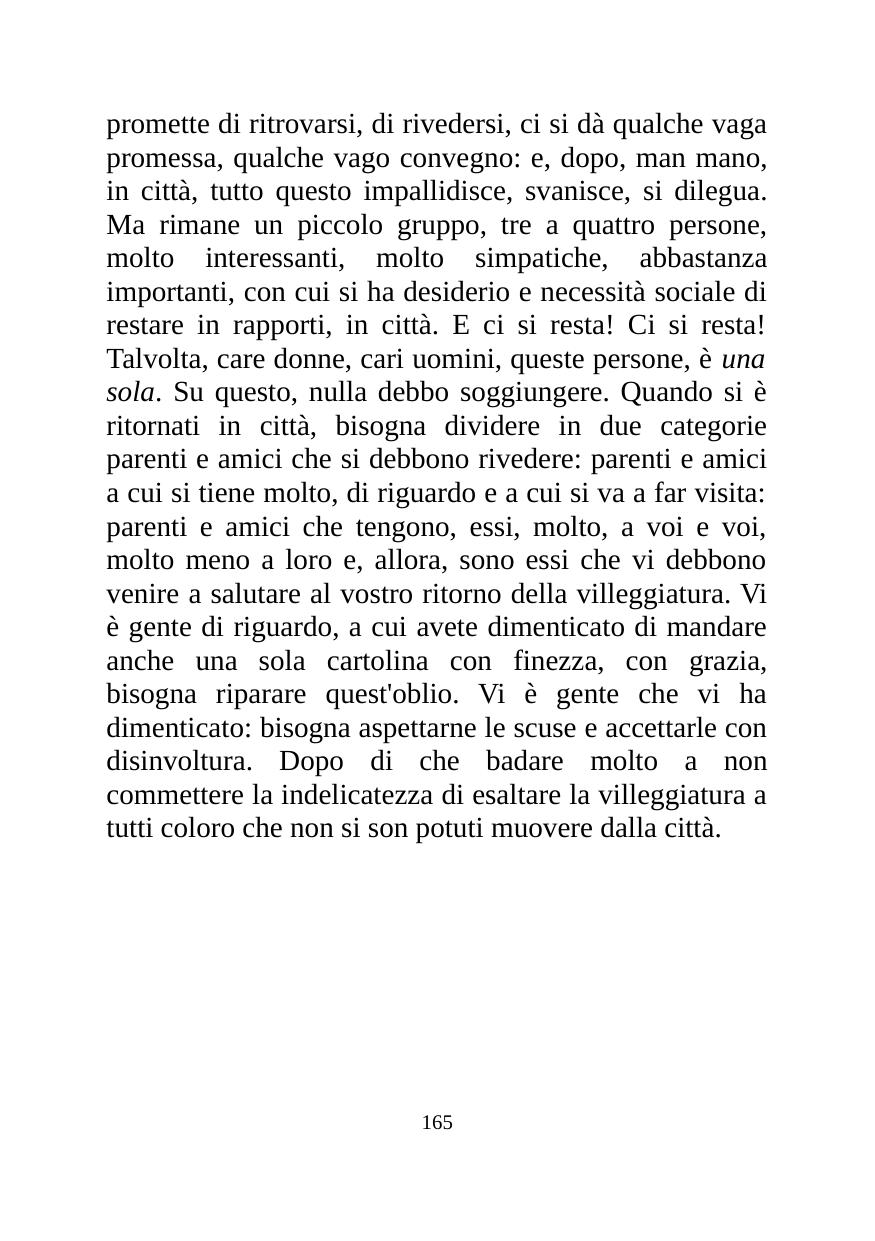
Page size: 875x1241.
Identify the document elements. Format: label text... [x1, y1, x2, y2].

text promette di ritrovarsi, di rivedersi, ci si dà qualche vaga promessa, qualche vago convegno: e, dopo, man mano, in città, tutto questo impallidisce, svanisce, si dilegua. Ma rimane un piccolo gruppo, tre a quattro persone, molto interessanti, molto simpatiche, abbastanza importanti, con cui si ha desiderio e necessità sociale di restare in rapporti, in città. E ci si resta! Ci si resta! Talvolta, care donne, cari uomini, queste persone, è una sola. Su questo, nulla debbo soggiungere. Quando si è ritornati in città, bisogna dividere in due categorie parenti e amici che si debbono rivedere: parenti e amici a cui si tiene molto, di riguardo e a cui si va a far visita: parenti e amici che tengono, essi, molto, a voi e voi, molto meno a loro e, allora, sono essi che vi debbono venire a salutare al vostro ritorno della villeggiatura. Vi è gente di riguardo, a cui avete dimenticato di mandare anche una sola cartolina con finezza, con grazia, bisogna riparare quest'oblio. Vi è gente che vi ha dimenticato: bisogna aspettarne le scuse e accettarle con disinvoltura. Dopo di che badare molto a non commettere la indelicatezza di esaltare la villeggiatura a tutti coloro che non si son potuti muovere dalla città. [106, 106, 768, 844]
